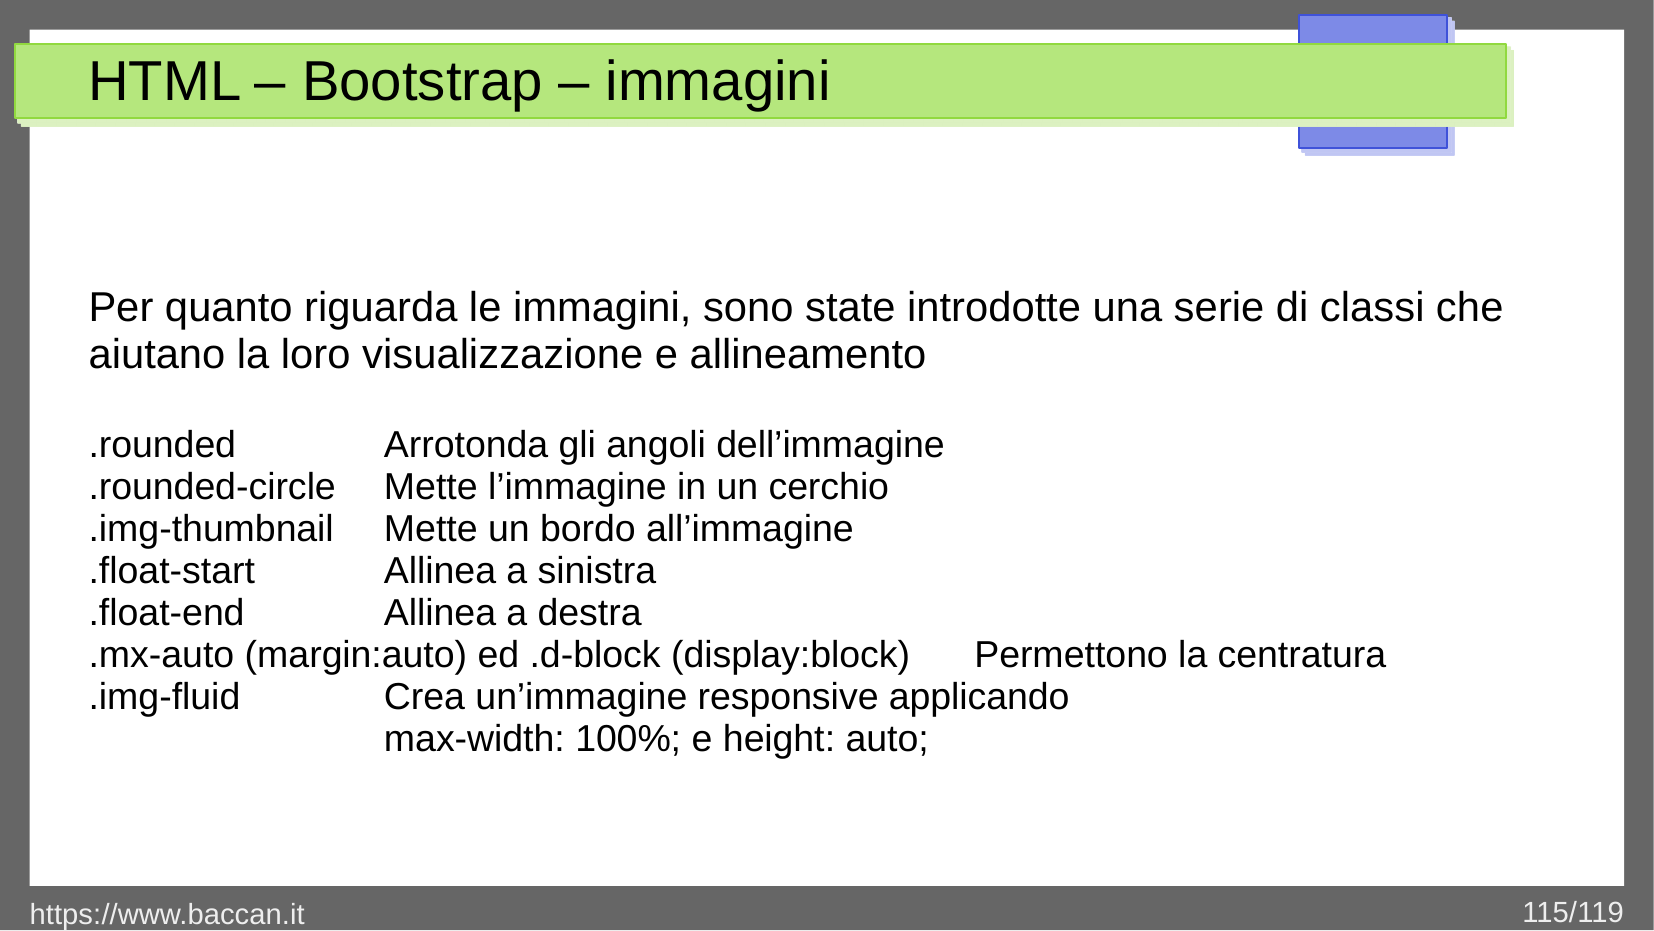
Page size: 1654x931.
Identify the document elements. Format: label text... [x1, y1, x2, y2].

title HTML – Bootstrap – immagini [88, 44, 1506, 119]
text_box Per quanto riguarda le immagini, sono state introdotte una serie di classi che aiutano la loro visualizzazione e allineamento .rounded Arrotonda gli angoli dell’immagine .rounded-circle Mette l’immagine in un cerchio .img-thumbnail Mette un bordo all’immagine .float-start Allinea a sinistra .float-end Allinea a destra .mx-auto (margin:auto) ed .d-block (display:block) Permettono la centratura .img-fluid Crea un’immagine responsive applicando max-width: 100%; e height: auto; [88, 157, 1565, 886]
